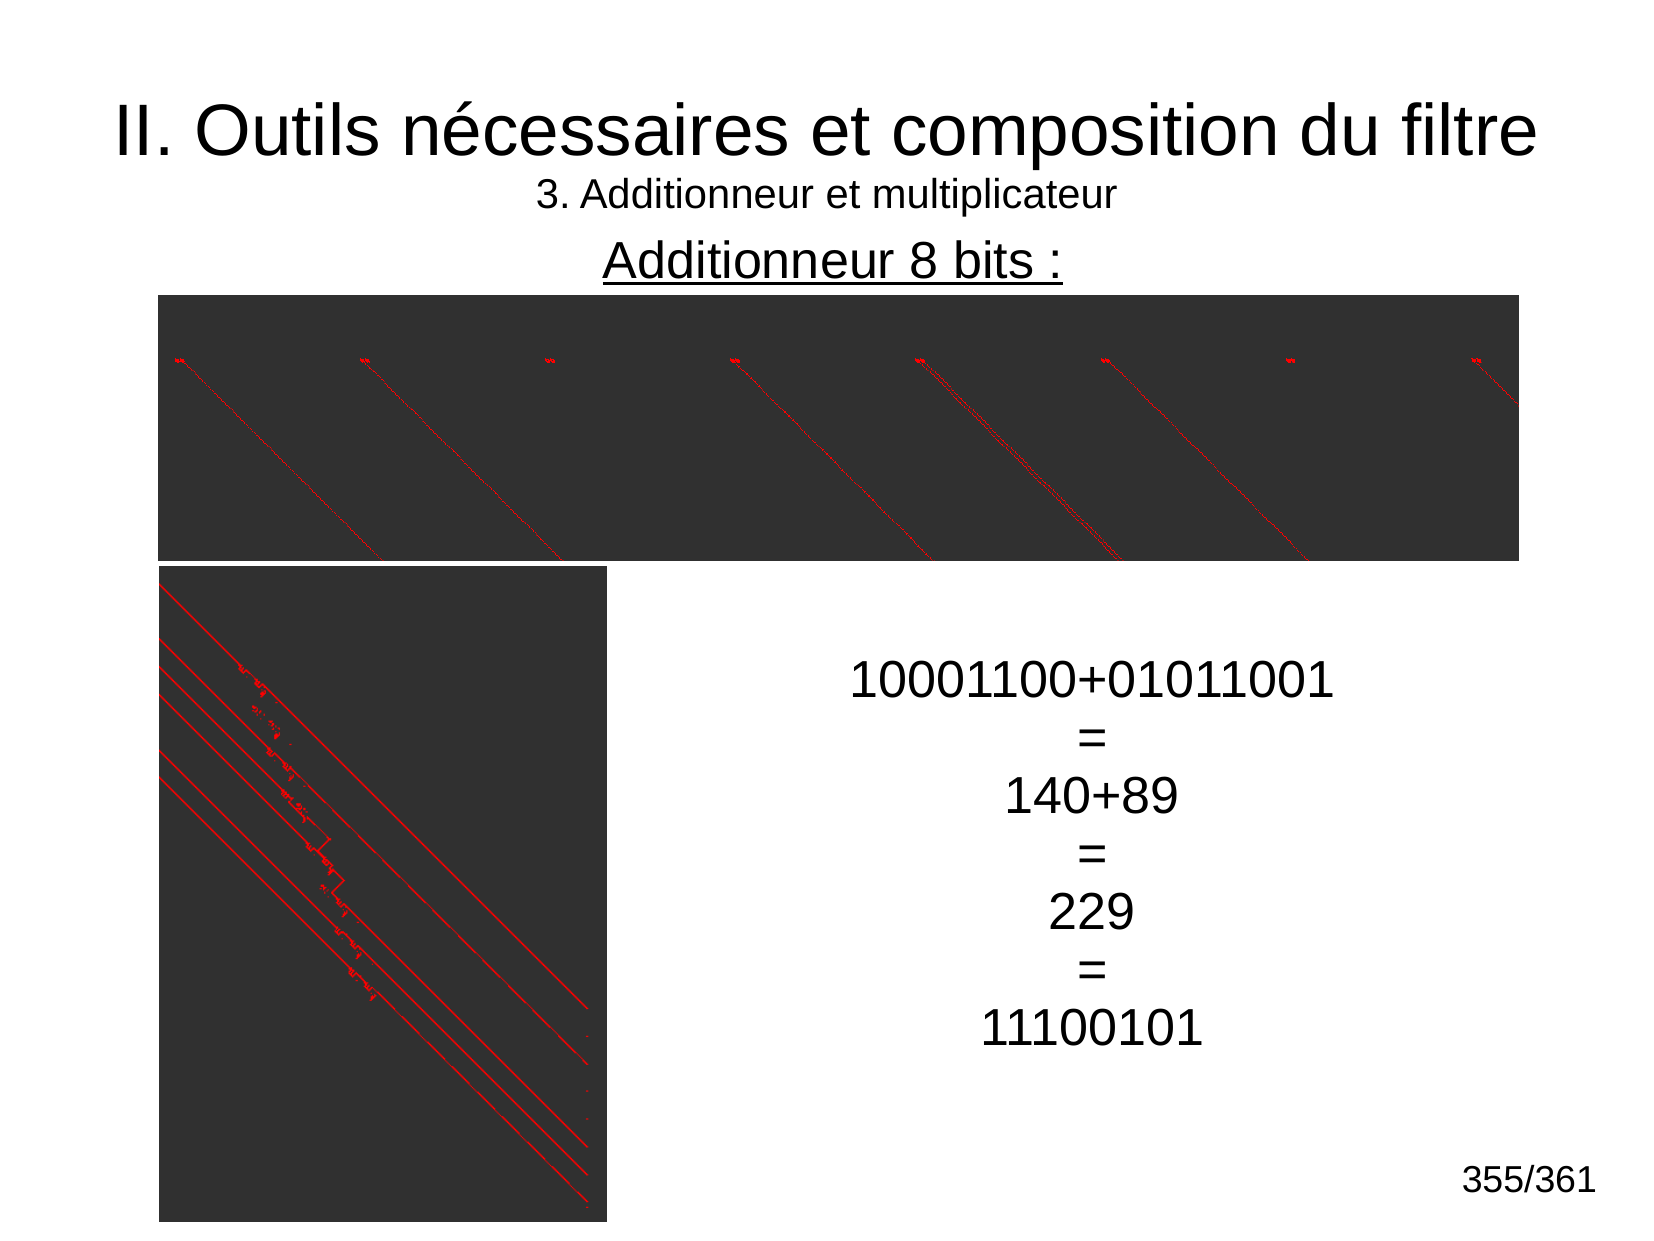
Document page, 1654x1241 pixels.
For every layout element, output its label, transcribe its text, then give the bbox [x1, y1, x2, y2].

picture [159, 566, 607, 1222]
title II. Outils nécessaires et composition du filtre 3. Additionneur et multiplicateur [82, 49, 1571, 257]
text_box 10001100+01011001 = 140+89 = 229 = 11100101 [826, 643, 1359, 1123]
picture [158, 295, 1519, 562]
text_box Additionneur 8 bits : [588, 224, 1078, 295]
text_box <number>/361 [1447, 1151, 1654, 1209]
